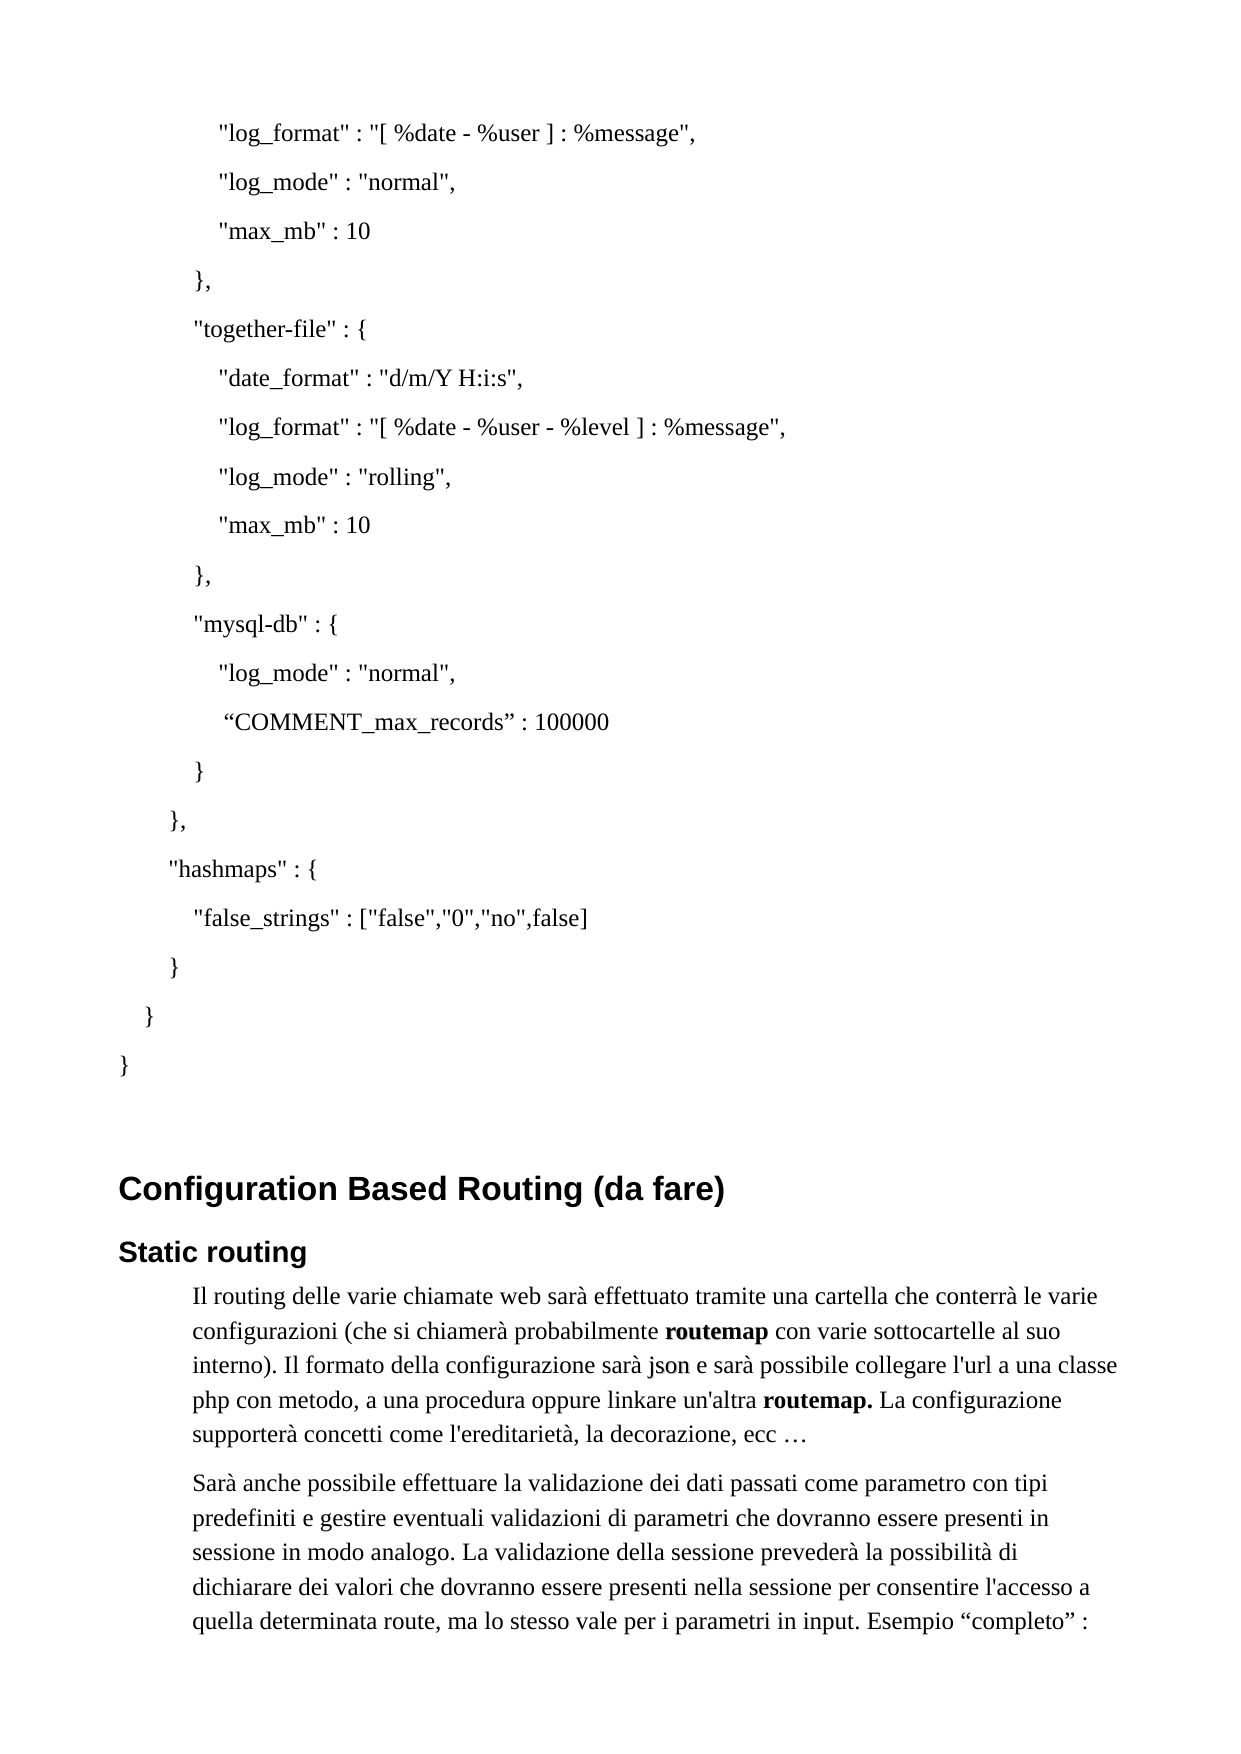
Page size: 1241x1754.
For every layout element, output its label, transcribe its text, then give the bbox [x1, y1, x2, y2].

subtitle Configuration Based Routing (da fare) [118, 1169, 1122, 1208]
text Il routing delle varie chiamate web sarà effettuato tramite una cartella che conterrà le varie configurazioni (che si chiamerà probabilmente routemap con varie sottocartelle al suo interno). Il formato della configurazione sarà json e sarà possibile collegare l'url a una classe php con metodo, a una procedura oppure linkare un'altra routemap. La configurazione supporterà concetti come l'ereditarietà, la decorazione, ecc … [192, 1281, 1122, 1448]
text "max_mb" : 10 [118, 216, 1122, 245]
text "false_strings" : ["false","0","no",false] [118, 903, 1122, 932]
text "hashmaps" : { [118, 854, 1122, 883]
text }, [118, 805, 1122, 834]
text "date_format" : "d/m/Y H:i:s", [118, 363, 1122, 392]
subtitle Static routing [118, 1235, 1122, 1269]
text } [118, 1001, 1122, 1030]
text "max_mb" : 10 [118, 511, 1122, 539]
text "log_mode" : "rolling", [118, 462, 1122, 490]
text } [118, 756, 1122, 785]
text "together-file" : { [118, 314, 1122, 343]
text "log_mode" : "normal", [118, 658, 1122, 687]
text }, [118, 560, 1122, 588]
text Sarà anche possibile effettuare la validazione dei dati passati come parametro con tipi predefiniti e gestire eventuali validazioni di parametri che dovranno essere presenti in sessione in modo analogo. La validazione della sessione prevederà la possibilità di dichiarare dei valori che dovranno essere presenti nella sessione per consentire l'accesso a quella determinata route, ma lo stesso vale per i parametri in input. Esempio “completo” : [192, 1468, 1122, 1635]
text } [118, 1050, 1122, 1079]
text }, [118, 265, 1122, 294]
text "log_format" : "[ %date - %user ] : %message", [118, 118, 1122, 147]
text "mysql-db" : { [118, 609, 1122, 637]
text "log_format" : "[ %date - %user - %level ] : %message", [118, 412, 1122, 441]
text } [118, 952, 1122, 981]
text "log_mode" : "normal", [118, 167, 1122, 196]
text “COMMENT_max_records” : 100000 [118, 707, 1122, 736]
